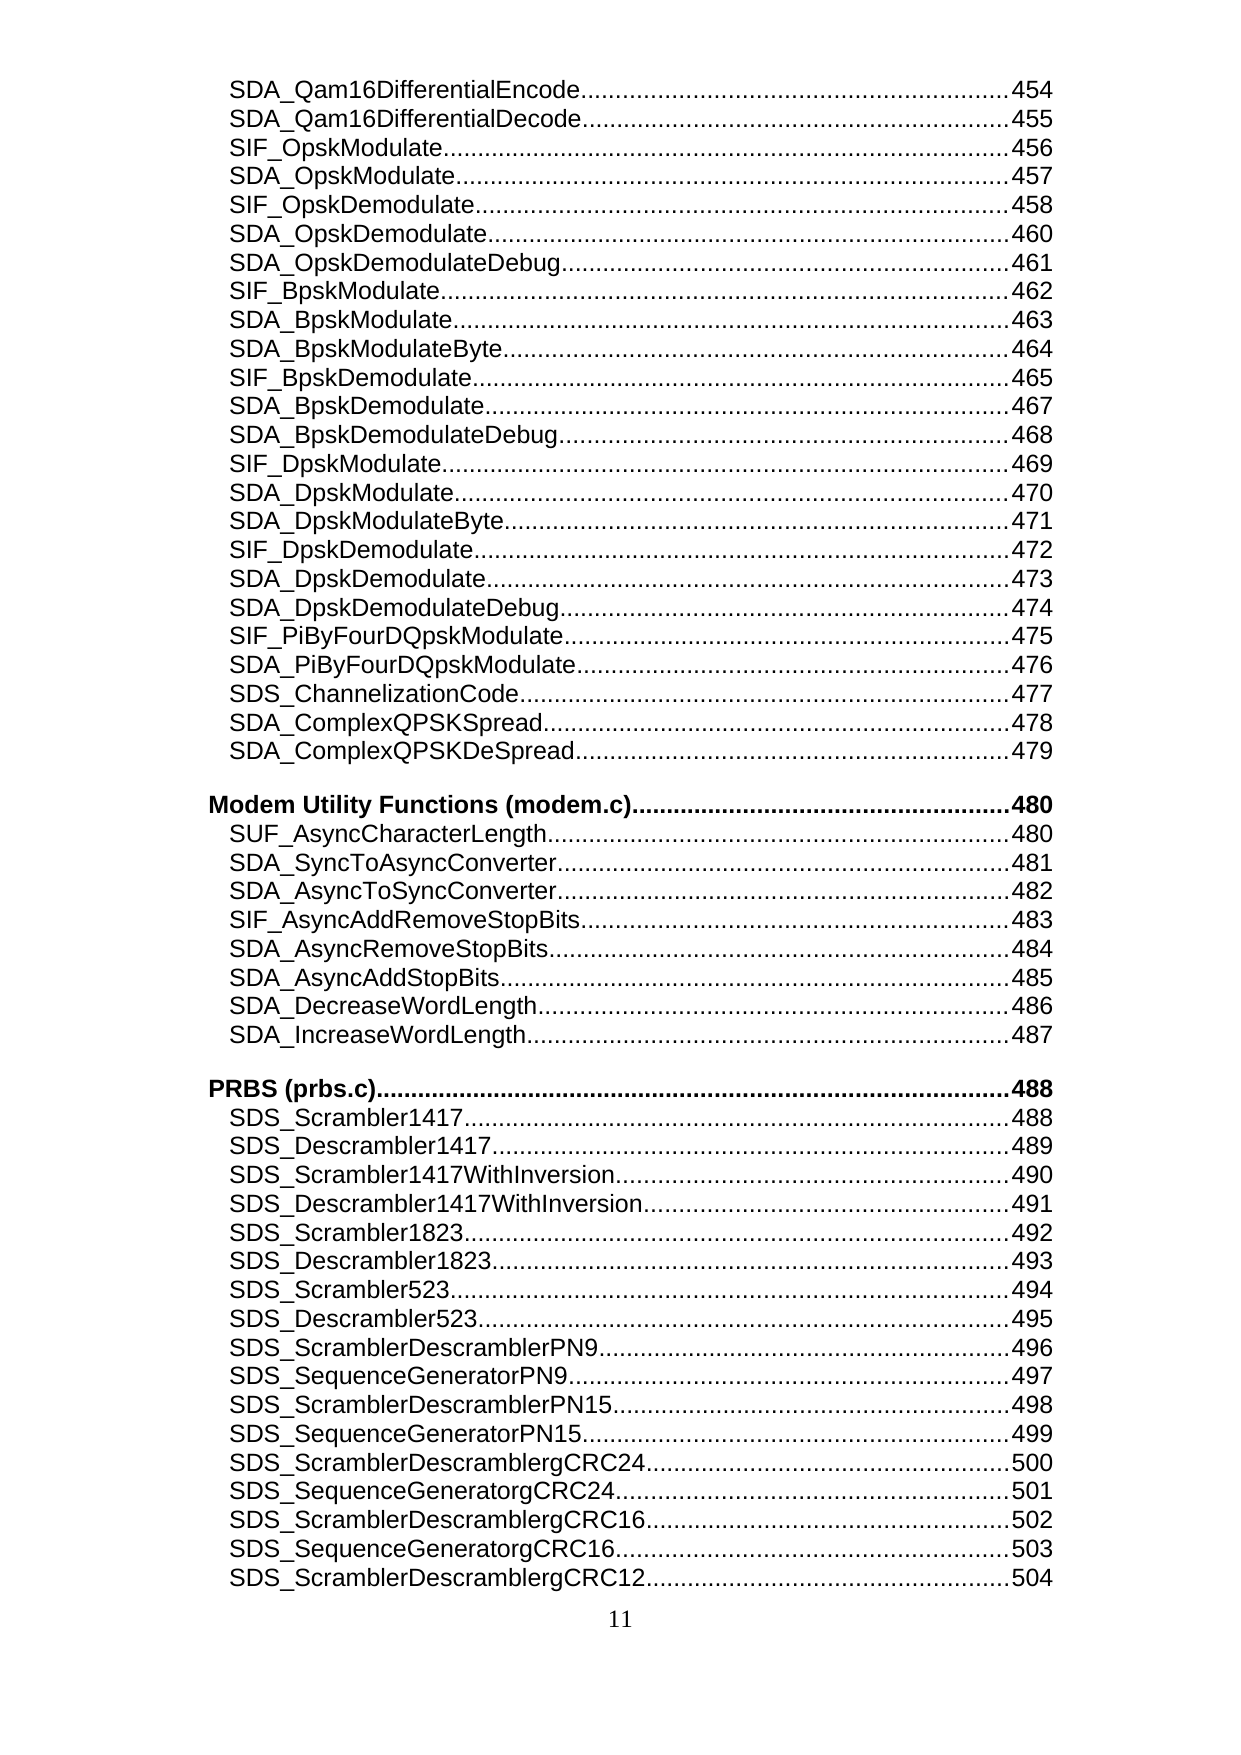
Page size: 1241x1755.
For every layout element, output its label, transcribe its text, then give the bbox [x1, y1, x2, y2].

text SDA_PiByFourDQpskModulate 476 [229, 650, 1053, 679]
text SDA_OpskDemodulateDebug 461 [229, 247, 1053, 276]
text SIF_DpskDemodulate 472 [229, 535, 1053, 564]
text SDA_AsyncRemoveStopBits 484 [229, 934, 1053, 962]
text SDA_DecreaseWordLength 486 [229, 991, 1053, 1020]
text SDA_DpskModulate 470 [229, 477, 1053, 506]
text SDS_ScramblerDescramblerPN9 496 [229, 1332, 1053, 1361]
text SDS_ScramblerDescramblergCRC12 504 [229, 1562, 1053, 1591]
text SDA_Qam16DifferentialEncode 454 [229, 75, 1053, 104]
text SDA_SyncToAsyncConverter 481 [229, 847, 1053, 876]
text SDA_Qam16DifferentialDecode 455 [229, 104, 1053, 132]
text SDS_SequenceGeneratorPN9 497 [229, 1361, 1053, 1390]
text SDS_Descrambler523 495 [229, 1304, 1053, 1332]
text SDS_Descrambler1417WithInversion 491 [229, 1189, 1053, 1217]
text SDS_Descrambler1417 489 [229, 1131, 1053, 1160]
text SDS_SequenceGeneratorgCRC24 501 [229, 1476, 1053, 1505]
text SDS_ChannelizationCode 477 [229, 679, 1053, 707]
text SDA_BpskDemodulate 467 [229, 391, 1053, 420]
text SDA_AsyncToSyncConverter 482 [229, 876, 1053, 905]
text SDS_Scrambler1417 488 [229, 1102, 1053, 1131]
text SDS_SequenceGeneratorPN15 499 [229, 1419, 1053, 1447]
text SDA_AsyncAddStopBits 485 [229, 962, 1053, 991]
text SDA_ComplexQPSKDeSpread 479 [229, 736, 1053, 765]
text SIF_OpskModulate 456 [229, 132, 1053, 161]
text SDS_Descrambler1823 493 [229, 1246, 1053, 1275]
text SUF_AsyncCharacterLength 480 [229, 819, 1053, 847]
text SDS_SequenceGeneratorgCRC16 503 [229, 1534, 1053, 1562]
text SDS_Scrambler1417WithInversion 490 [229, 1160, 1053, 1189]
text SDA_BpskModulateByte 464 [229, 334, 1053, 362]
text SIF_AsyncAddRemoveStopBits 483 [229, 905, 1053, 934]
text SIF_BpskModulate 462 [229, 276, 1053, 305]
text SIF_OpskDemodulate 458 [229, 190, 1053, 219]
text SDA_OpskDemodulate 460 [229, 219, 1053, 247]
text SDA_OpskModulate 457 [229, 161, 1053, 190]
text SDS_Scrambler523 494 [229, 1275, 1053, 1304]
text PRBS (prbs.c) 488 [208, 1074, 1053, 1102]
text SDA_DpskDemodulate 473 [229, 564, 1053, 592]
text SDA_BpskDemodulateDebug 468 [229, 420, 1053, 449]
text SDA_DpskDemodulateDebug 474 [229, 592, 1053, 621]
text SIF_PiByFourDQpskModulate 475 [229, 621, 1053, 650]
text SDS_ScramblerDescramblergCRC16 502 [229, 1505, 1053, 1534]
text SDS_ScramblerDescramblerPN15 498 [229, 1390, 1053, 1419]
text SDA_IncreaseWordLength 487 [229, 1020, 1053, 1049]
text SDA_BpskModulate 463 [229, 305, 1053, 334]
text SDS_Scrambler1823 492 [229, 1217, 1053, 1246]
text SDA_DpskModulateByte 471 [229, 506, 1053, 535]
text Modem Utility Functions (modem.c) 480 [208, 790, 1053, 819]
text SDS_ScramblerDescramblergCRC24 500 [229, 1447, 1053, 1476]
text SIF_DpskModulate 469 [229, 449, 1053, 477]
text SDA_ComplexQPSKSpread 478 [229, 707, 1053, 736]
text SIF_BpskDemodulate 465 [229, 362, 1053, 391]
